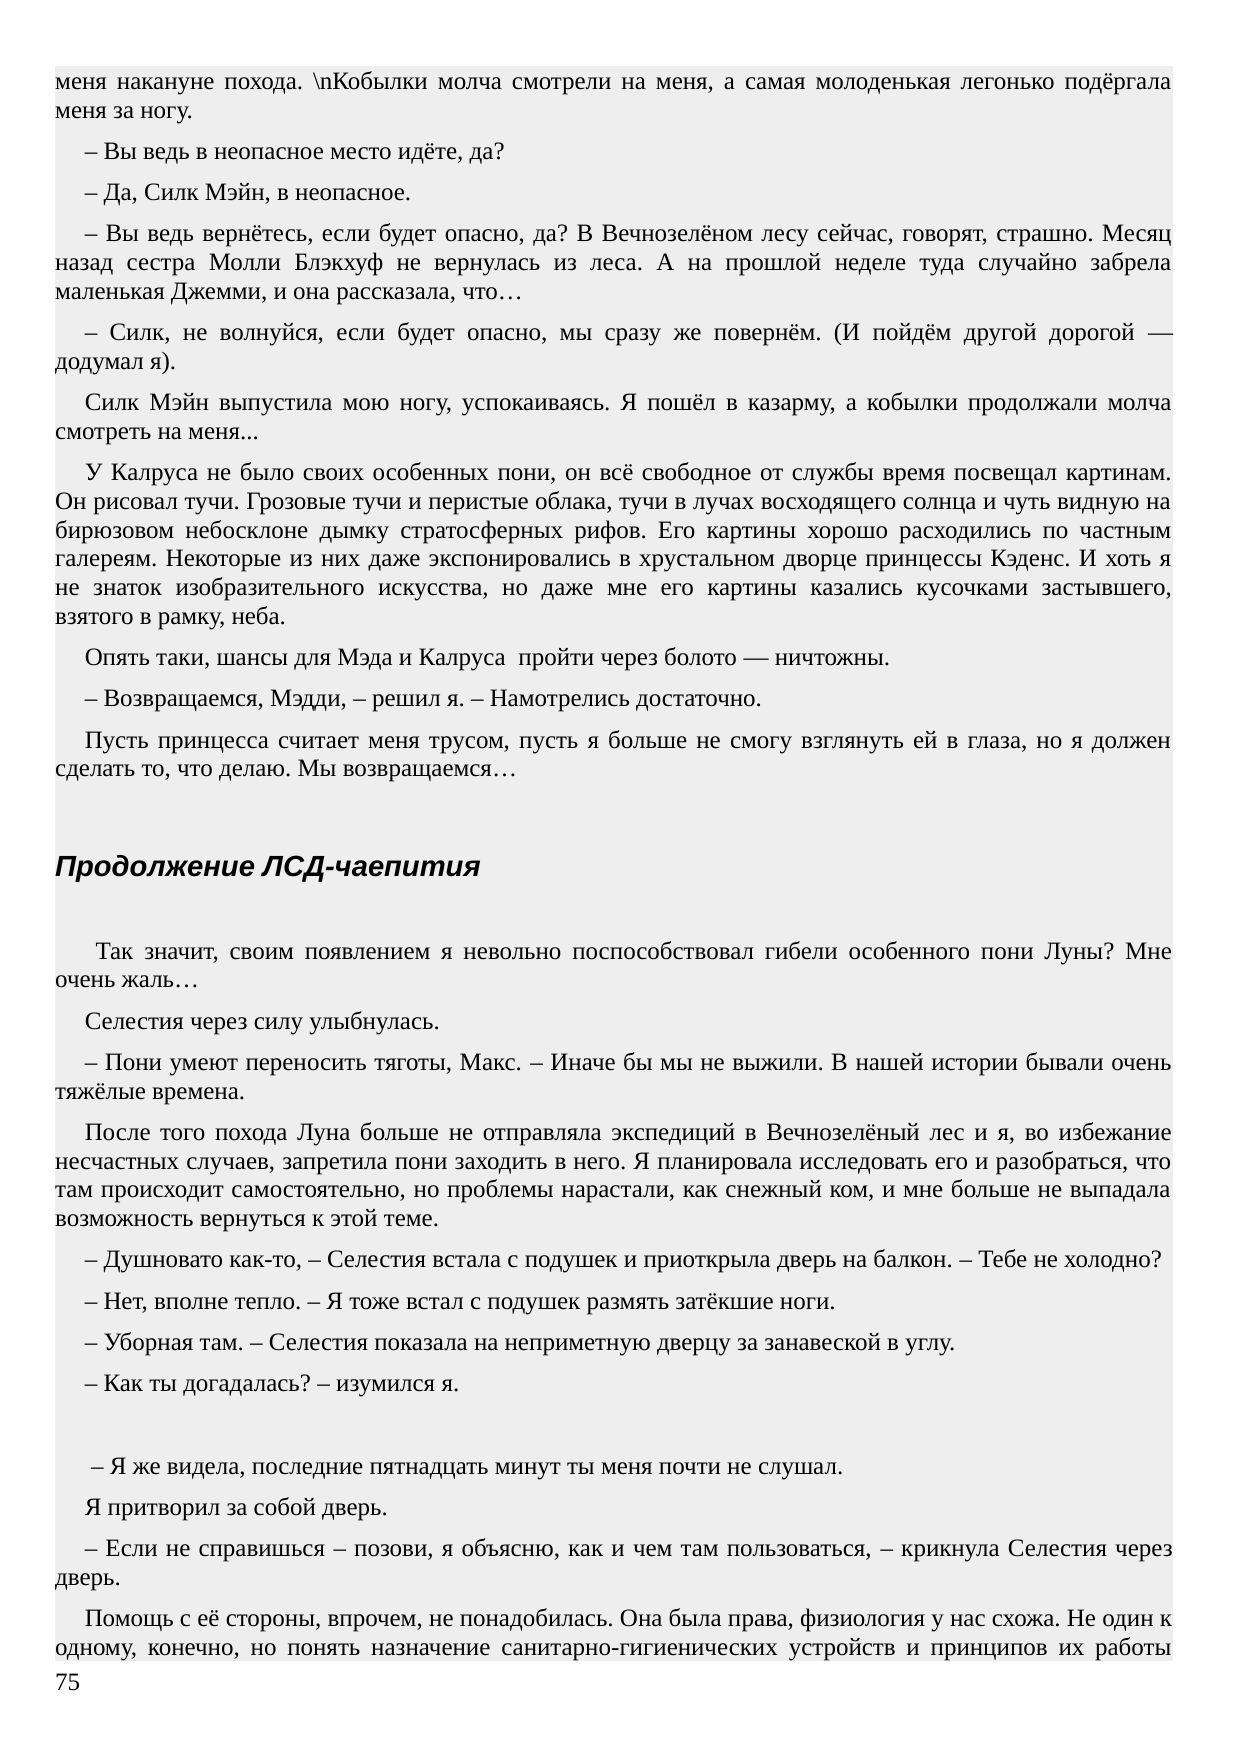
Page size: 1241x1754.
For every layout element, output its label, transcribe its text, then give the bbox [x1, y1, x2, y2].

text – Возвращаемся, Мэдди, – решил я. – Намотрелись достаточно. [55, 683, 1173, 712]
text – Пони умеют переносить тяготы, Макс. – Иначе бы мы не выжили. В нашей истории бывали очень тяжёлые времена. [55, 1047, 1173, 1104]
text – Как ты догадалась? – изумился я. [55, 1368, 1173, 1397]
text – Да, Силк Мэйн, в неопасное. [55, 177, 1173, 206]
text – Нет, вполне тепло. – Я тоже встал с подушек размять затёкшие ноги. [55, 1286, 1173, 1314]
text – Вы ведь в неопасное место идёте, да? [55, 136, 1173, 165]
text меня накануне похода. \nКобылки молча смотрели на меня, а самая молоденькая легонько подёргала меня за ногу. [55, 66, 1173, 123]
text Пусть принцесса считает меня трусом, пусть я больше не смогу взглянуть ей в глаза, но я должен сделать то, что делаю. Мы возвращаемся… [55, 725, 1173, 782]
subtitle Продолжение ЛСД-чаепития [55, 848, 1173, 882]
text – Силк, не волнуйся, если будет опасно, мы сразу же повернём. (И пойдём другой дорогой — додумал я). [55, 317, 1173, 375]
text – Я же видела, последние пятнадцать минут ты меня почти не слушал. [55, 1451, 1173, 1479]
text У Калруса не было своих особенных пони, он всё свободное от службы время посвещал картинам. Он рисовал тучи. Грозовые тучи и перистые облака, тучи в лучах восходящего солнца и чуть видную на бирюзовом небосклоне дымку стратосферных рифов. Его картины хорошо расходились по частным галереям. Некоторые из них даже экспонировались в хрустальном дворце принцессы Кэденс. И хоть я не знаток изобразительного искусства, но даже мне его картины казались кусочками застывшего, взятого в рамку, неба. [55, 457, 1173, 630]
text Так значит, своим появлением я невольно поспособствовал гибели особенного пони Луны? Мне очень жаль… [55, 936, 1173, 993]
text – Если не справишься – позови, я объясню, как и чем там пользоваться, – крикнула Селестия через дверь. [55, 1533, 1173, 1591]
text Опять таки, шансы для Мэда и Калруса пройти через болото — ничтожны. [55, 642, 1173, 671]
text – Душновато как-то, – Селестия встала с подушек и приоткрыла дверь на балкон. – Тебе не холодно? [55, 1244, 1173, 1273]
text Я притворил за собой дверь. [55, 1492, 1173, 1521]
text – Вы ведь вернётесь, если будет опасно, да? В Вечнозелёном лесу сейчас, говорят, страшно. Месяц назад сестра Молли Блэкхуф не вернулась из леса. А на прошлой неделе туда случайно забрела маленькая Джемми, и она рассказала, что… [55, 218, 1173, 305]
text Селестия через силу улыбнулась. [55, 1006, 1173, 1034]
text Помощь с её стороны, впрочем, не понадобилась. Она была права, физиология у нас схожа. Не один к одному, конечно, но понять назначение санитарно-гигиенических устройств и принципов их работы [55, 1603, 1173, 1661]
text Силк Мэйн выпустила мою ногу, успокаиваясь. Я пошёл в казарму, а кобылки продолжали молча смотреть на меня... [55, 387, 1173, 445]
text После того похода Луна больше не отправляла экспедиций в Вечнозелёный лес и я, во избежание несчастных случаев, запретила пони заходить в него. Я планировала исследовать его и разобраться, что там происходит самостоятельно, но проблемы нарастали, как снежный ком, и мне больше не выпадала возможность вернуться к этой теме. [55, 1117, 1173, 1232]
text – Уборная там. – Селестия показала на неприметную дверцу за занавеской в углу. [55, 1327, 1173, 1356]
